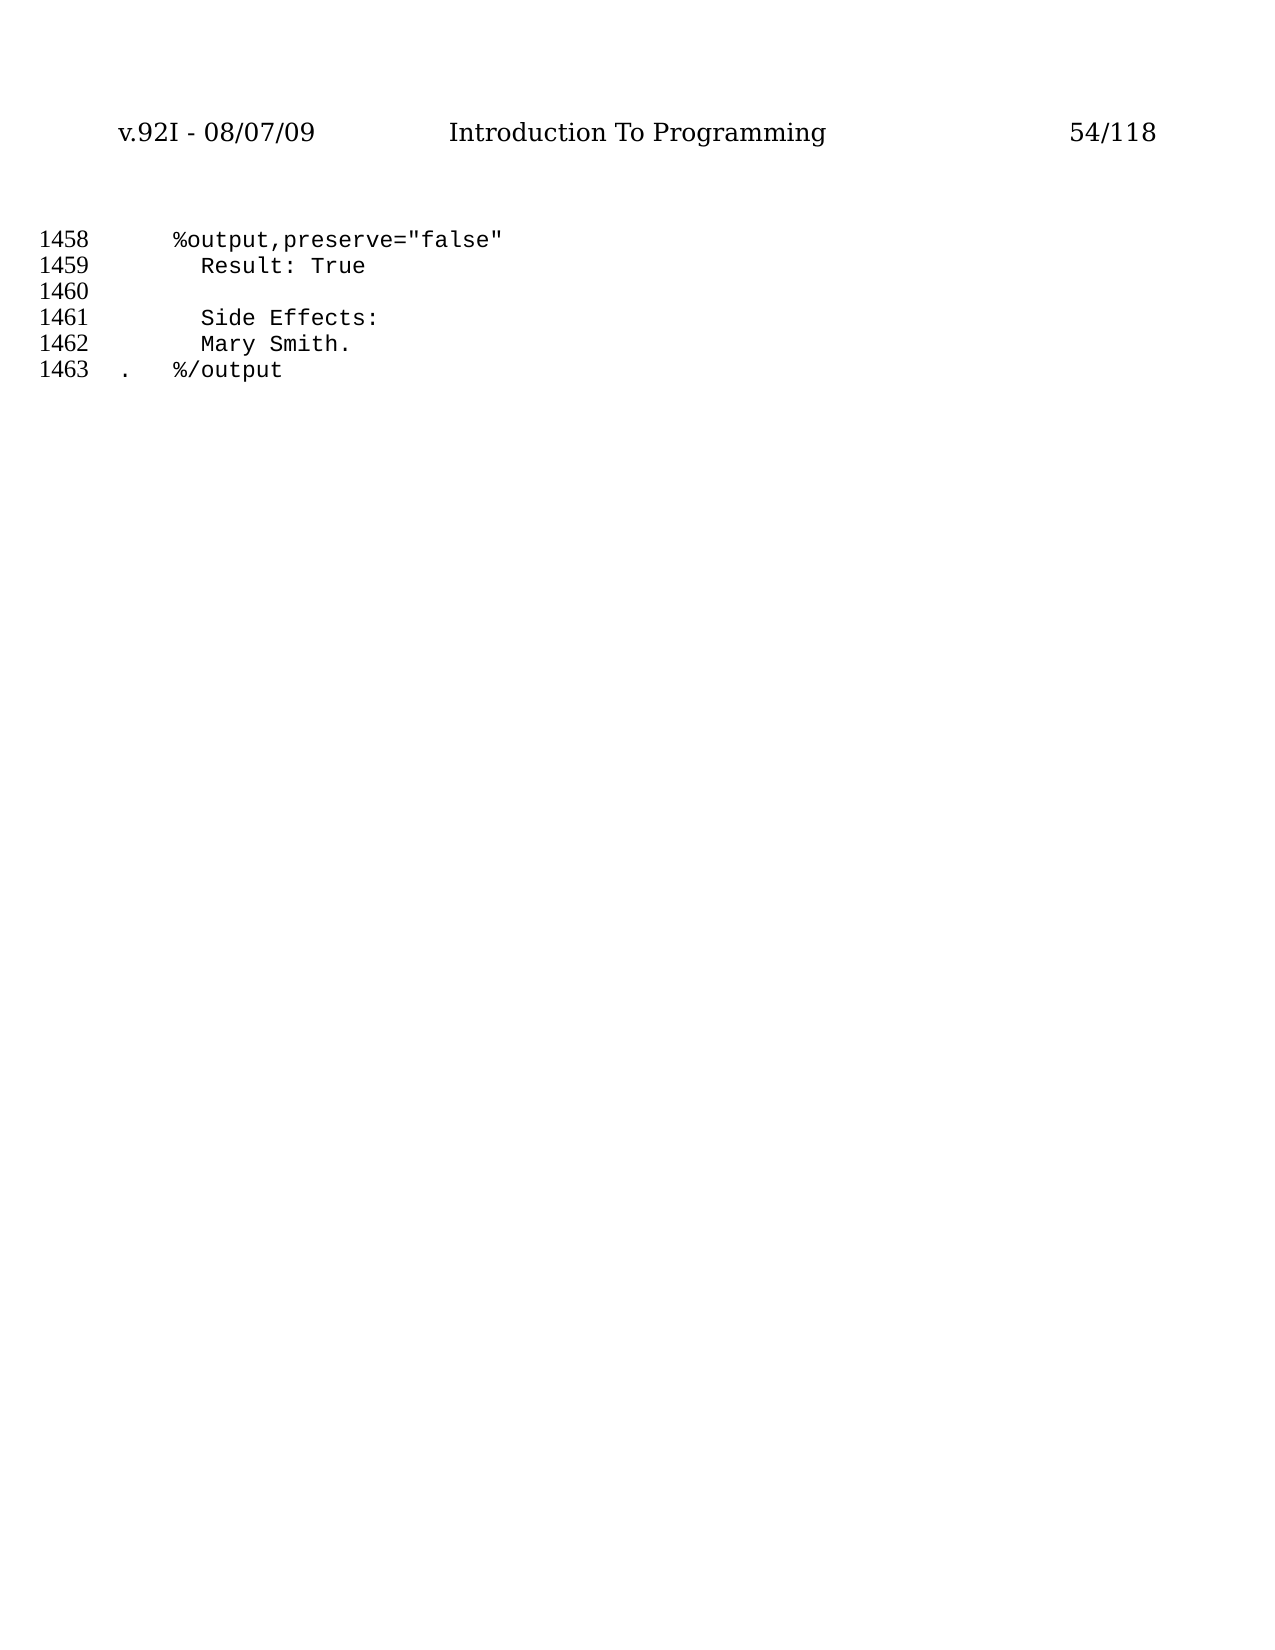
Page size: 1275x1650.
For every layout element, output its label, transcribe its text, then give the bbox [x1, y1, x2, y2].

text Side Effects: [118, 306, 1157, 332]
text Result: True [118, 254, 1157, 281]
text %output,preserve="false" [118, 229, 1157, 254]
text . %/output [118, 358, 1157, 384]
text Mary Smith. [118, 332, 1157, 358]
